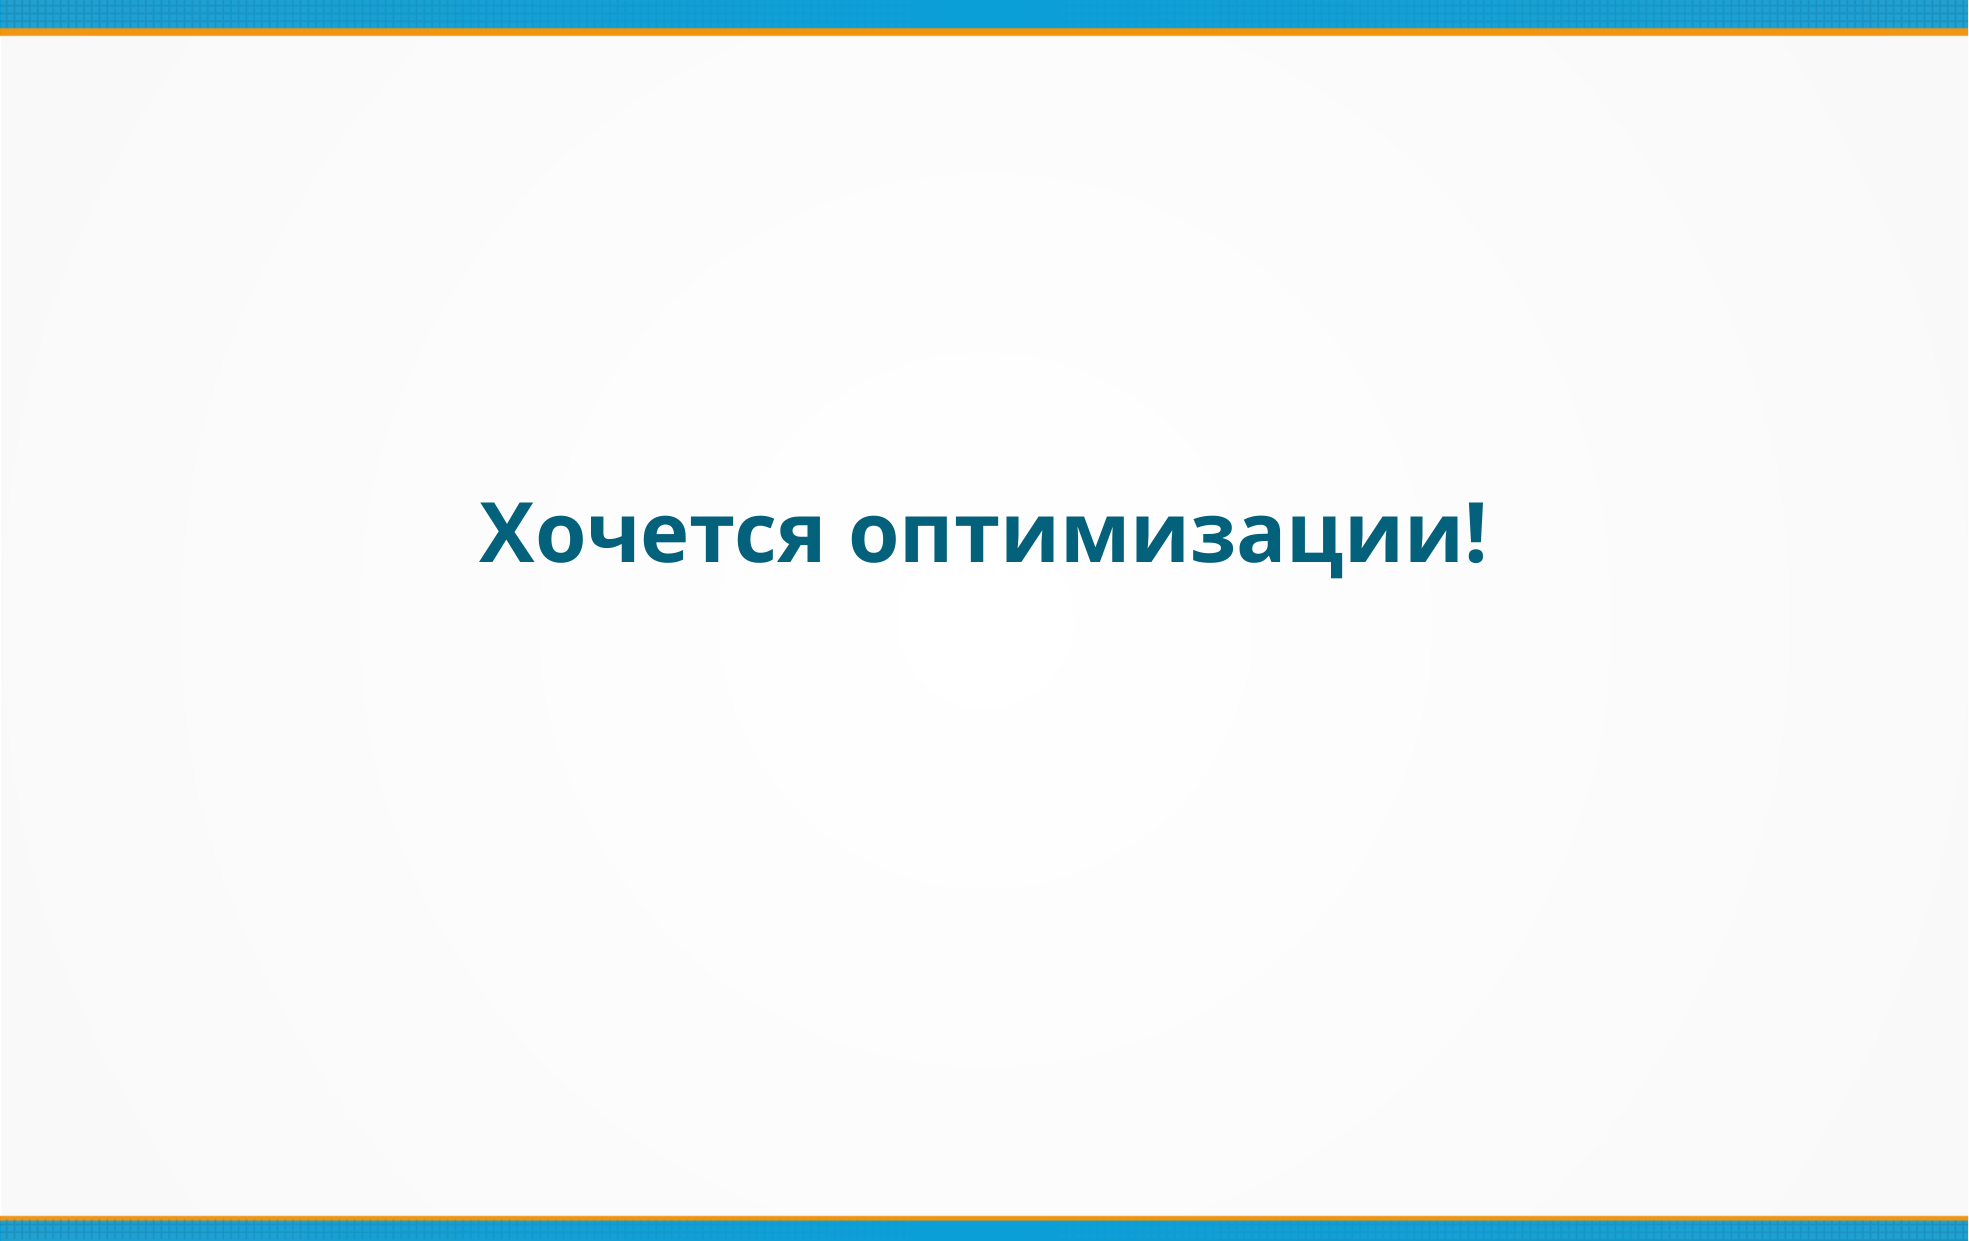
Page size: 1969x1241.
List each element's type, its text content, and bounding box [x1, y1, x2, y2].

subtitle Хочется оптимизации! [98, 49, 1870, 1010]
